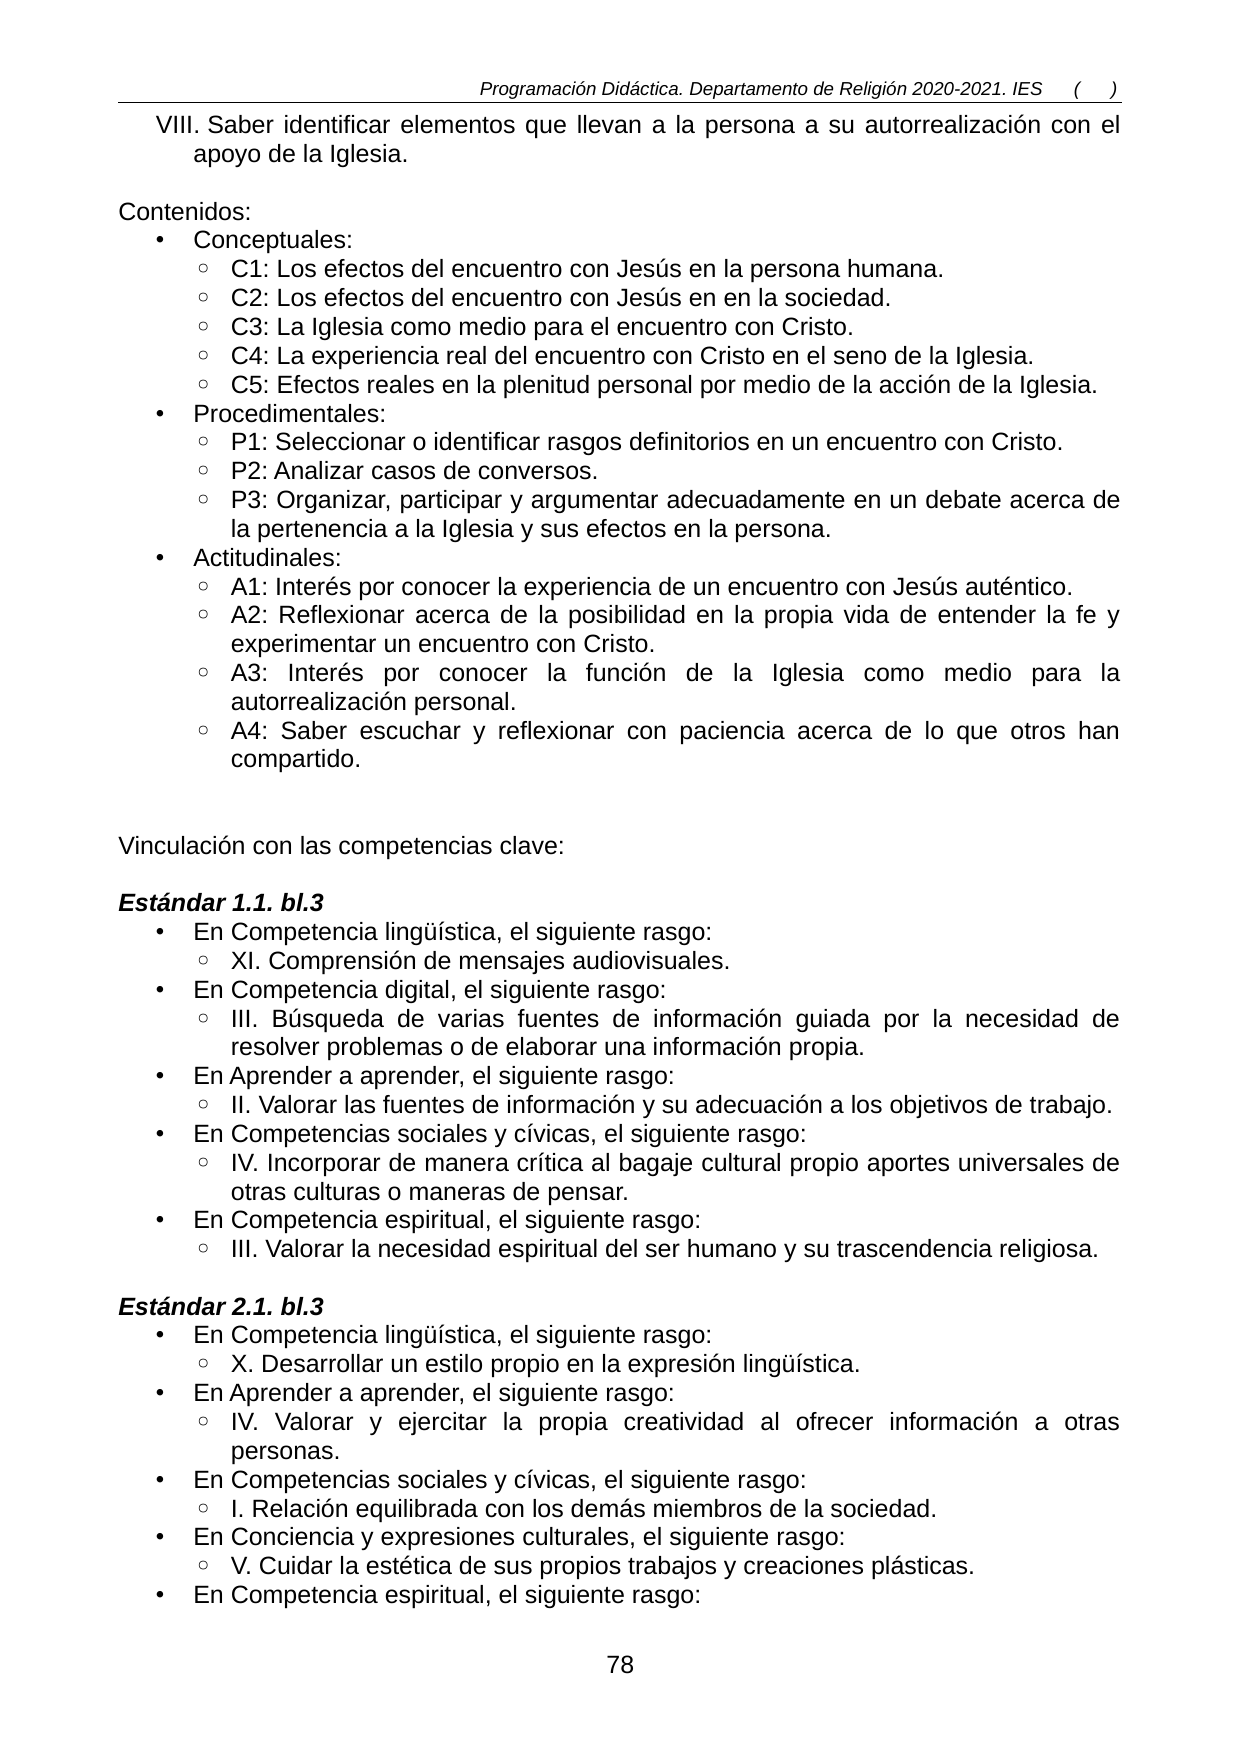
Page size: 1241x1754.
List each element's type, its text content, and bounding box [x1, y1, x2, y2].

list En Competencia lingüística, el siguiente rasgo: [156, 917, 1122, 946]
list Saber identificar elementos que llevan a la persona a su autorrealización con el apoyo de la Iglesia. [156, 110, 1122, 168]
list Procedimentales: [156, 398, 1122, 427]
list C5: Efectos reales en la plenitud personal por medio de la acción de la Iglesia. [193, 370, 1122, 398]
list En Aprender a aprender, el siguiente rasgo: [156, 1061, 1122, 1090]
list III. Búsqueda de varias fuentes de información guiada por la necesidad de resolver problemas o de elaborar una información propia. [193, 1003, 1122, 1061]
list En Competencia lingüística, el siguiente rasgo: [156, 1321, 1122, 1349]
list C1: Los efectos del encuentro con Jesús en la persona humana. [193, 254, 1122, 283]
list Actitudinales: [156, 543, 1122, 572]
list A2: Reflexionar acerca de la posibilidad en la propia vida de entender la fe y experimentar un encuentro con Cristo. [193, 600, 1122, 658]
list C4: La experiencia real del encuentro con Cristo en el seno de la Iglesia. [193, 341, 1122, 370]
list IV. Valorar y ejercitar la propia creatividad al ofrecer información a otras personas. [193, 1407, 1122, 1465]
list En Competencias sociales y cívicas, el siguiente rasgo: [156, 1119, 1122, 1148]
list En Competencia digital, el siguiente rasgo: [156, 975, 1122, 1003]
list P3: Organizar, participar y argumentar adecuadamente en un debate acerca de la pertenencia a la Iglesia y sus efectos en la persona. [193, 485, 1122, 543]
text Contenidos: [118, 197, 1122, 225]
list En Competencia espiritual, el siguiente rasgo: [156, 1580, 1122, 1609]
text Estándar 2.1. bl.3 [118, 1292, 1122, 1321]
list II. Valorar las fuentes de información y su adecuación a los objetivos de trabajo. [193, 1090, 1122, 1119]
text Estándar 1.1. bl.3 [118, 888, 1122, 917]
list C2: Los efectos del encuentro con Jesús en en la sociedad. [193, 283, 1122, 312]
list En Competencias sociales y cívicas, el siguiente rasgo: [156, 1465, 1122, 1493]
list V. Cuidar la estética de sus propios trabajos y creaciones plásticas. [193, 1551, 1122, 1580]
list En Conciencia y expresiones culturales, el siguiente rasgo: [156, 1522, 1122, 1551]
list C3: La Iglesia como medio para el encuentro con Cristo. [193, 312, 1122, 341]
list A4: Saber escuchar y reflexionar con paciencia acerca de lo que otros han compartido. [193, 716, 1122, 773]
list III. Valorar la necesidad espiritual del ser humano y su trascendencia religiosa. [193, 1234, 1122, 1263]
list XI. Comprensión de mensajes audiovisuales. [193, 946, 1122, 975]
list I. Relación equilibrada con los demás miembros de la sociedad. [193, 1493, 1122, 1522]
list En Aprender a aprender, el siguiente rasgo: [156, 1378, 1122, 1407]
list A1: Interés por conocer la experiencia de un encuentro con Jesús auténtico. [193, 572, 1122, 600]
list Conceptuales: [156, 225, 1122, 254]
text Vinculación con las competencias clave: [118, 831, 1122, 859]
list X. Desarrollar un estilo propio en la expresión lingüística. [193, 1349, 1122, 1378]
list P2: Analizar casos de conversos. [193, 456, 1122, 485]
list P1: Seleccionar o identificar rasgos definitorios en un encuentro con Cristo. [193, 427, 1122, 456]
list IV. Incorporar de manera crítica al bagaje cultural propio aportes universales de otras culturas o maneras de pensar. [193, 1148, 1122, 1205]
list A3: Interés por conocer la función de la Iglesia como medio para la autorrealización personal. [193, 658, 1122, 716]
list En Competencia espiritual, el siguiente rasgo: [156, 1205, 1122, 1234]
